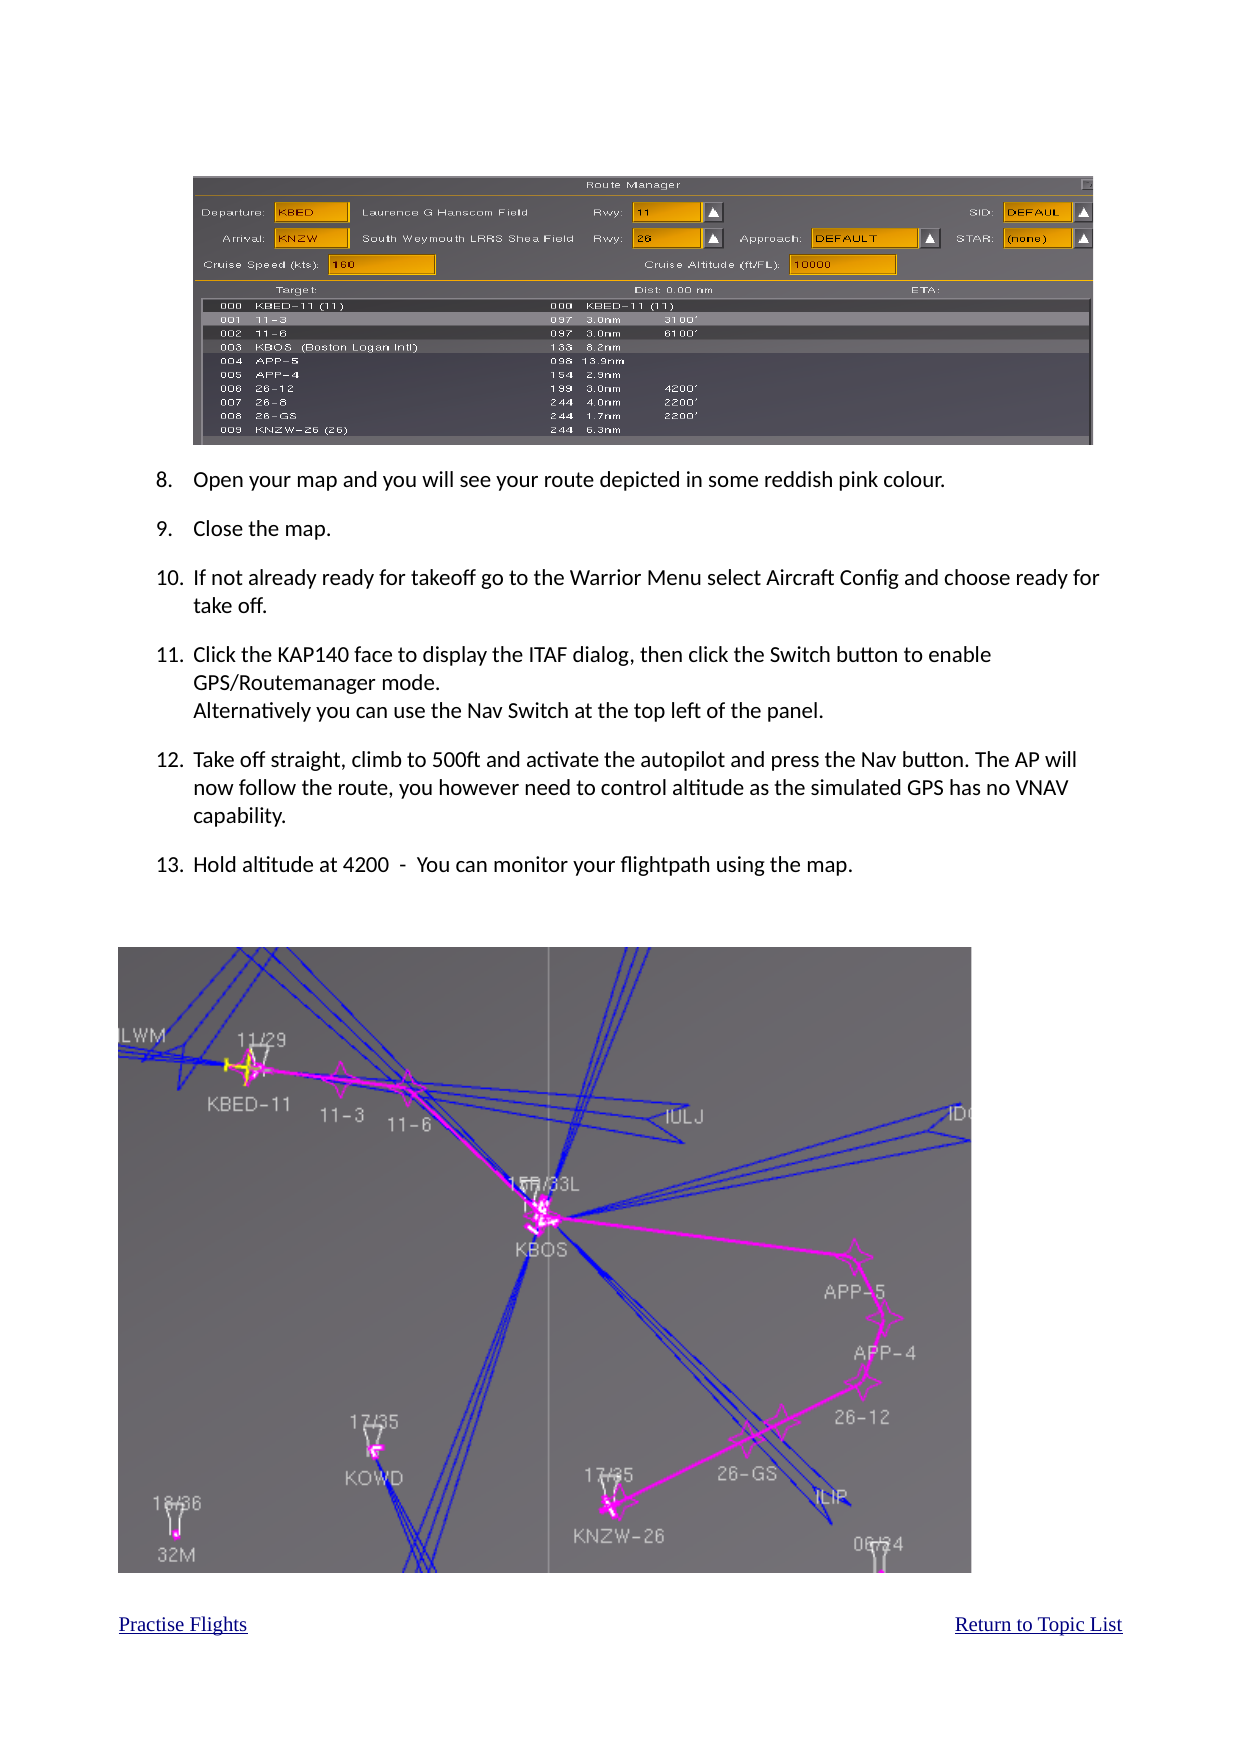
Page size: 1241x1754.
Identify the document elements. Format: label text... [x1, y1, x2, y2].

list If not already ready for takeoff go to the Warrior Menu select Aircraft Config and choose ready for take off. [156, 563, 1122, 619]
list Hold altitude at 4200 - You can monitor your flightpath using the map. [156, 850, 1122, 878]
list [1094, 176, 1122, 445]
list Open your map and you will see your route depicted in some reddish pink colour. [156, 466, 1122, 493]
list [156, 176, 193, 445]
list Close the map. [156, 514, 1122, 542]
list Click the KAP140 face to display the ITAF dialog, then click the Switch button to enable GPS/Routemanager mode. Alternatively you can use the Nav Switch at the top left of the panel. [156, 640, 1122, 724]
list Take off straight, climb to 500ft and activate the autopilot and press the Nav button. The AP will now follow the route, you however need to control altitude as the simulated GPS has no VNAV capability. [156, 745, 1122, 829]
